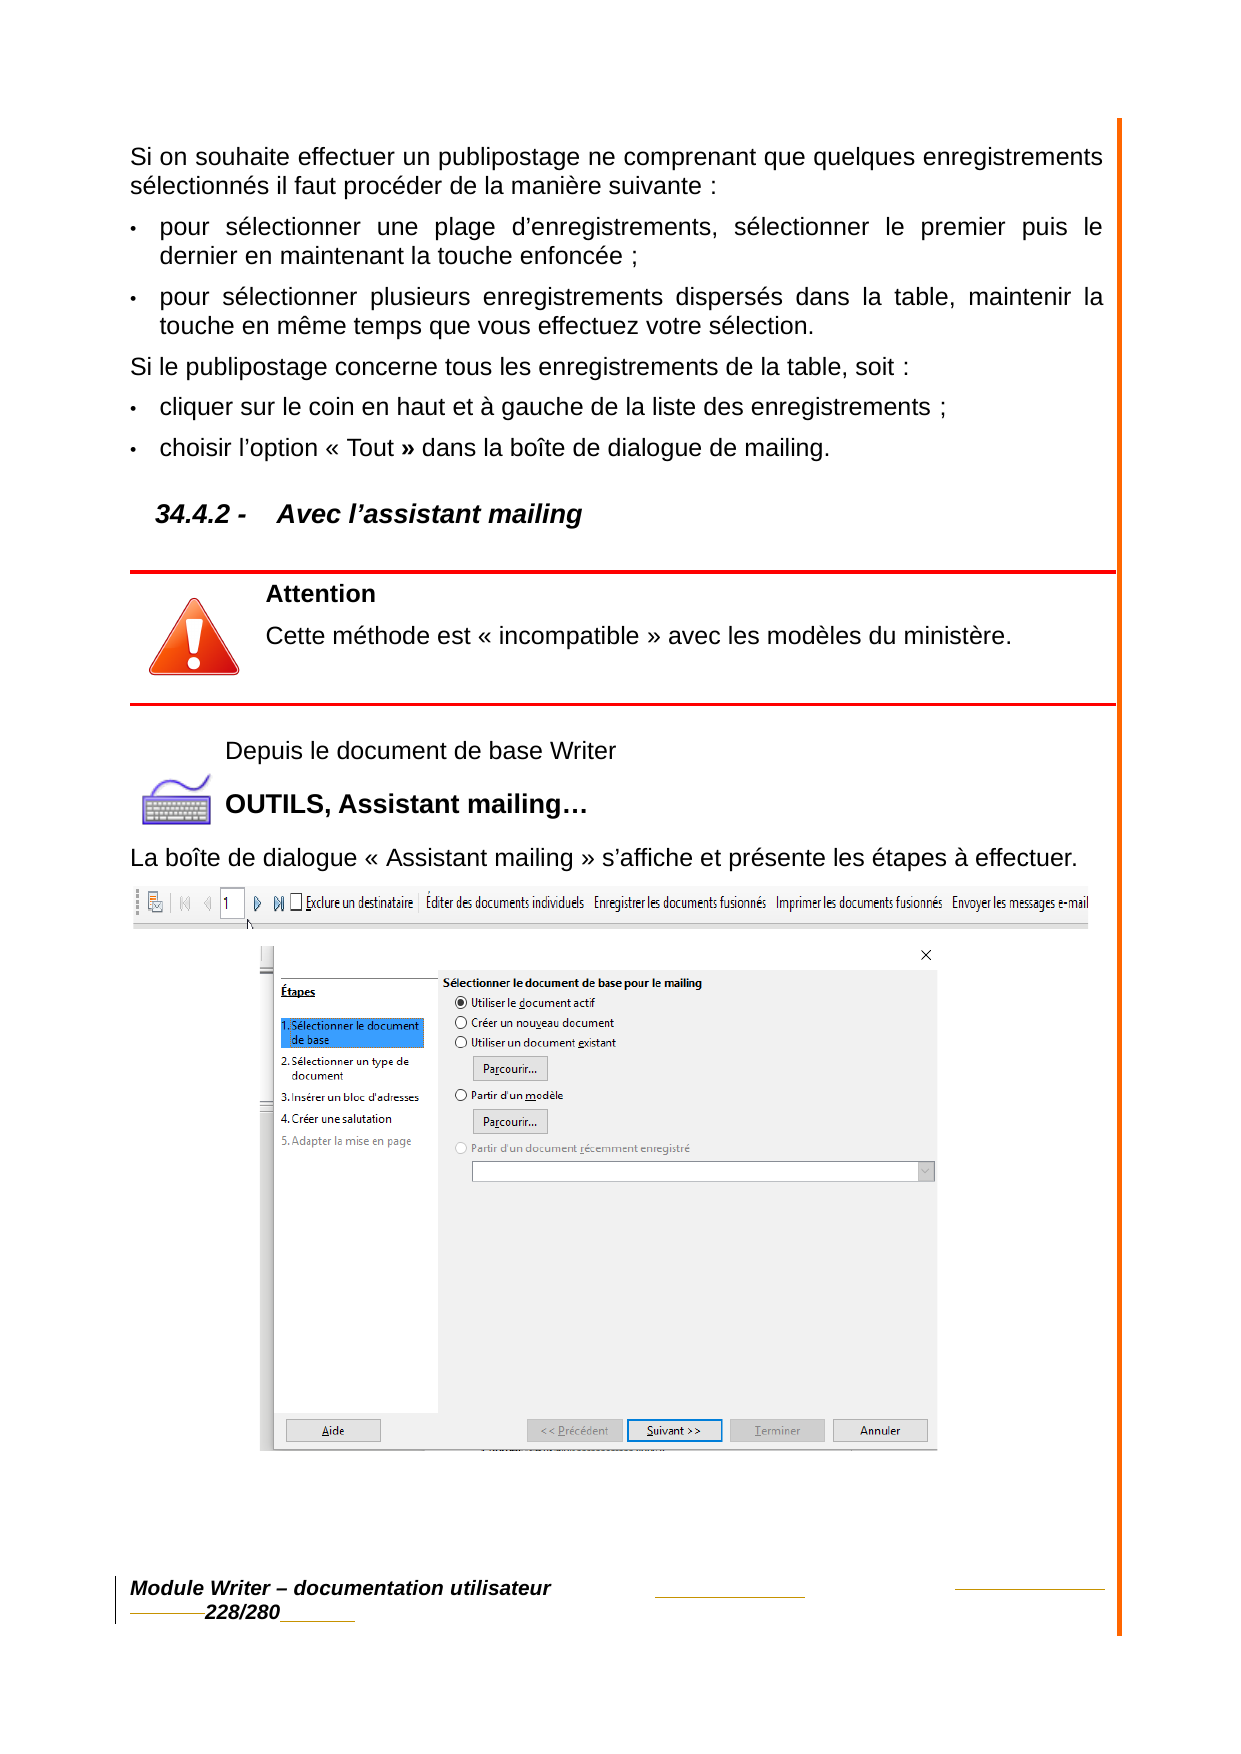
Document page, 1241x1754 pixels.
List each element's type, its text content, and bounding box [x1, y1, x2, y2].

text La boîte de dialogue « Assistant mailing » s’affiche et présente les étapes à effectuer. [130, 843, 1105, 872]
picture [259, 946, 938, 1451]
list pour sélectionner plusieurs enregistrements dispersés dans la table, maintenir la touche en même temps que vous effectuez votre sélection. [130, 281, 1105, 339]
text Si on souhaite effectuer un publipostage ne comprenant que quelques enregistrements sélectionnés il faut procéder de la manière suivante : [130, 142, 1105, 200]
picture [133, 886, 1089, 929]
list pour sélectionner une plage d’enregistrements, sélectionner le premier puis le dernier en maintenant la touche enfoncée ; [130, 212, 1105, 270]
table_header Attention Cette méthode est « incompatible » avec les modèles du ministère. [260, 574, 1116, 703]
text OUTILS, Assistant mailing… [214, 788, 1105, 819]
picture [138, 763, 214, 839]
list cliquer sur le coin en haut et à gauche de la liste des enregistrements ; [130, 392, 1105, 421]
text Si le publipostage concerne tous les enregistrements de la table, soit : [130, 351, 1105, 380]
picture [135, 579, 254, 698]
table_header [130, 698, 259, 703]
list choisir l’option « Tout » dans la boîte de dialogue de mailing. [130, 433, 1105, 462]
text Depuis le document de base Writer [130, 736, 1105, 764]
subtitle Avec l’assistant mailing [155, 497, 1105, 528]
table_header [130, 574, 259, 697]
